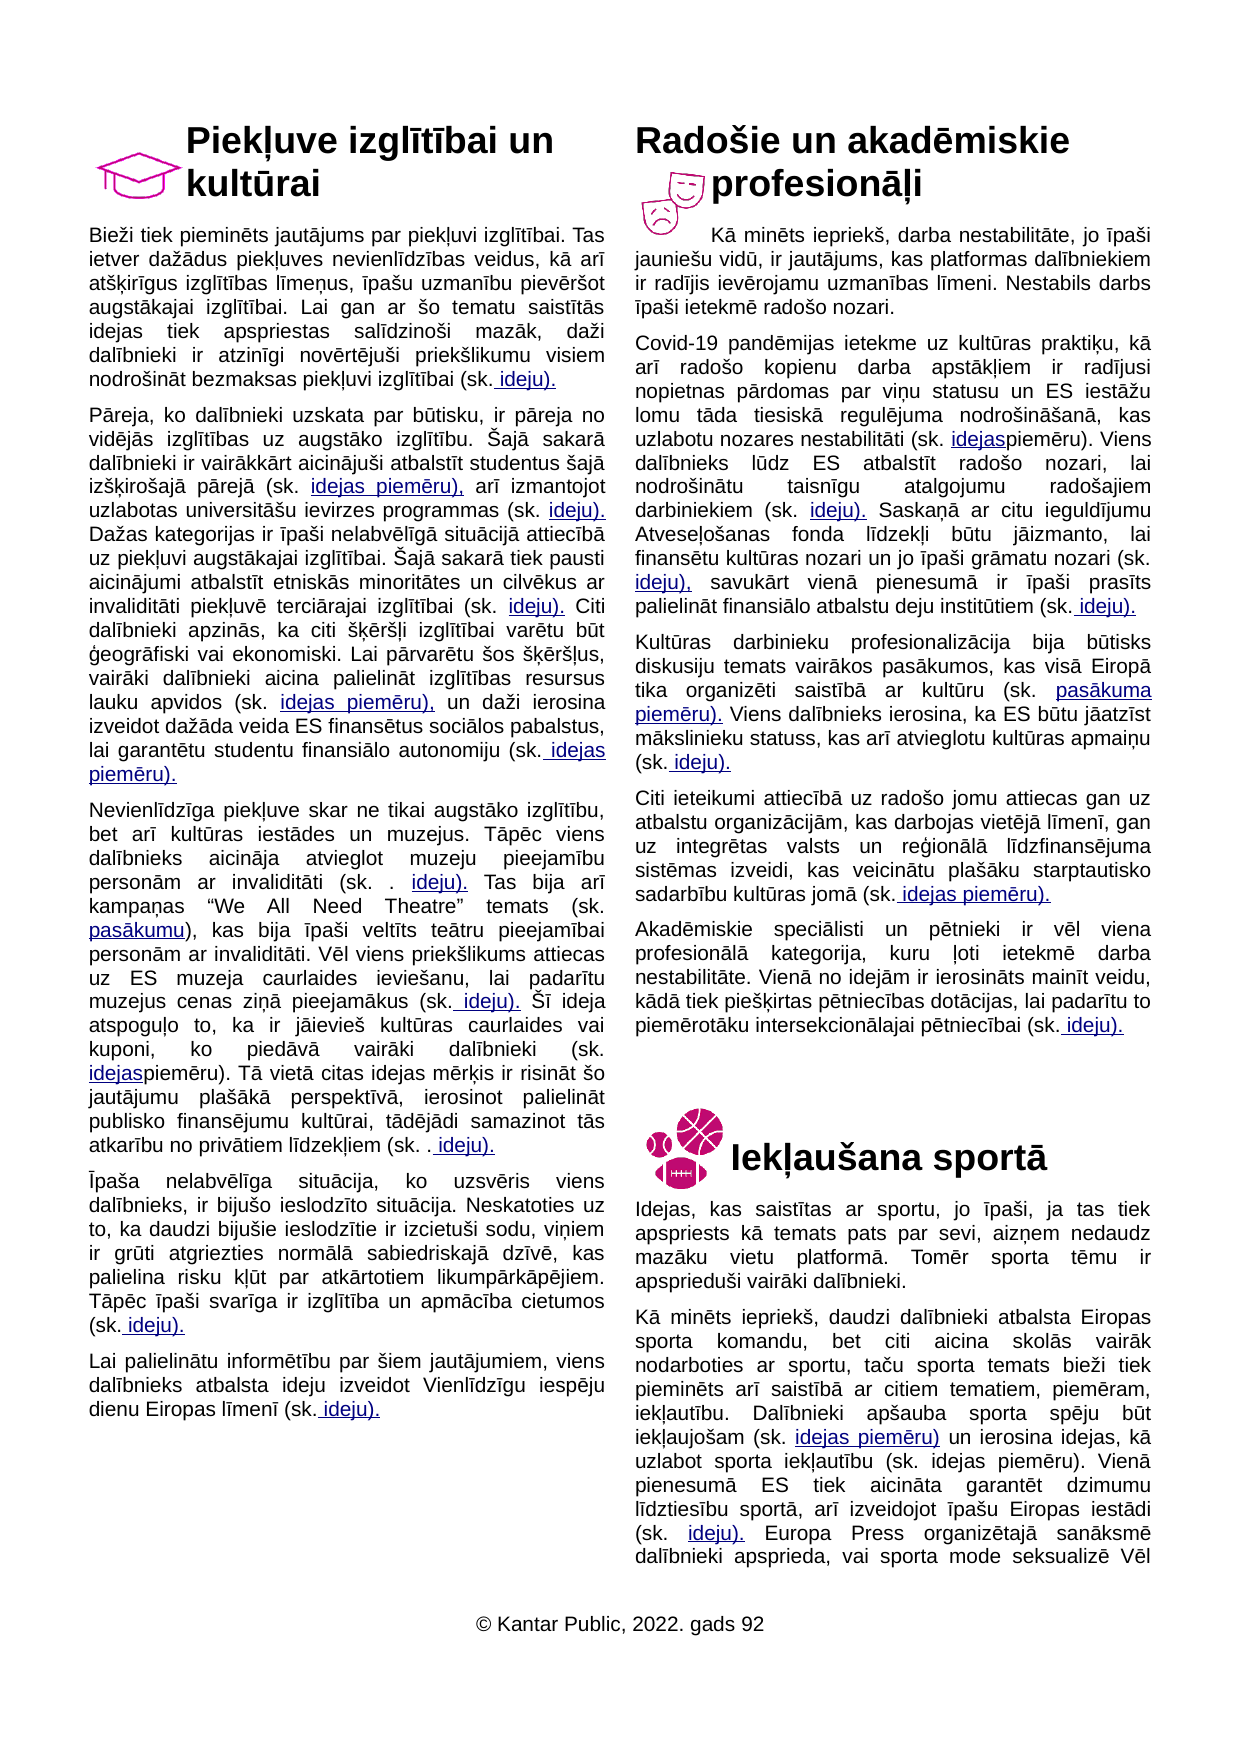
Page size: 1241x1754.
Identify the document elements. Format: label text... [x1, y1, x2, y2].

text Covid-19 pandēmijas ietekme uz kultūras praktiķu, kā arī radošo kopienu darba apstākļiem ir radījusi nopietnas pārdomas par viņu statusu un ES iestāžu lomu tāda tiesiskā regulējuma nodrošināšanā, kas uzlabotu nozares nestabilitāti (sk. idejaspiemēru). Viens dalībnieks lūdz ES atbalstīt radošo nozari, lai nodrošinātu taisnīgu atalgojumu radošajiem darbiniekiem (sk. ideju). Saskaņā ar citu ieguldījumu Atveseļošanas fonda līdzekļi būtu jāizmanto, lai finansētu kultūras nozari un jo īpaši grāmatu nozari (sk. ideju), savukārt vienā pienesumā ir īpaši prasīts palielināt finansiālo atbalstu deju institūtiem (sk. ideju). [635, 331, 1152, 618]
text Kā minēts iepriekš, darba nestabilitāte, jo īpaši jauniešu vidū, ir jautājums, kas platformas dalībniekiem ir radījis ievērojamu uzmanības līmeni. Nestabils darbs īpaši ietekmē radošo nozari. [635, 223, 1152, 319]
text Pāreja, ko dalībnieki uzskata par būtisku, ir pāreja no vidējās izglītības uz augstāko izglītību. Šajā sakarā dalībnieki ir vairākkārt aicinājuši atbalstīt studentus šajā izšķirošajā pārejā (sk. idejas piemēru), arī izmantojot uzlabotas universitāšu ievirzes programmas (sk. ideju). Dažas kategorijas ir īpaši nelabvēlīgā situācijā attiecībā uz piekļuvi augstākajai izglītībai. Šajā sakarā tiek pausti aicinājumi atbalstīt etniskās minoritātes un cilvēkus ar invaliditāti piekļuvē terciārajai izglītībai (sk. ideju). Citi dalībnieki apzinās, ka citi šķēršļi izglītībai varētu būt ģeogrāfiski vai ekonomiski. Lai pārvarētu šos šķēršļus, vairāki dalībnieki aicina palielināt izglītības resursus lauku apvidos (sk. idejas piemēru), un daži ierosina izveidot dažāda veida ES finansētus sociālos pabalstus, lai garantētu studentu finansiālo autonomiju (sk. idejas piemēru). [88, 402, 605, 786]
text Idejas, kas saistītas ar sportu, jo īpaši, ja tas tiek apspriests kā temats pats par sevi, aizņem nedaudz mazāku vietu platformā. Tomēr sporta tēmu ir apsprieduši vairāki dalībnieki. [635, 1197, 1152, 1293]
picture [638, 1102, 731, 1195]
text Nevienlīdzīga piekļuve skar ne tikai augstāko izglītību, bet arī kultūras iestādes un muzejus. Tāpēc viens dalībnieks aicināja atvieglot muzeju pieejamību personām ar invaliditāti (sk. . ideju). Tas bija arī kampaņas “We All Need Theatre” temats (sk. pasākumu), kas bija īpaši veltīts teātru pieejamībai personām ar invaliditāti. Vēl viens priekšlikums attiecas uz ES muzeja caurlaides ieviešanu, lai padarītu muzejus cenas ziņā pieejamākus (sk. ideju). Šī ideja atspoguļo to, ka ir jāievieš kultūras caurlaides vai kuponi, ko piedāvā vairāki dalībnieki (sk. idejaspiemēru). Tā vietā citas idejas mērķis ir risināt šo jautājumu plašākā perspektīvā, ierosinot palielināt publisko finansējumu kultūrai, tādējādi samazinot tās atkarību no privātiem līdzekļiem (sk. . ideju). [88, 798, 605, 1157]
text Lai palielinātu informētību par šiem jautājumiem, viens dalībnieks atbalsta ideju izveidot Vienlīdzīgu iespēju dienu Eiropas līmenī (sk. ideju). [88, 1348, 605, 1420]
text Kā minēts iepriekš, daudzi dalībnieki atbalsta Eiropas sporta komandu, bet citi aicina skolās vairāk nodarboties ar sportu, taču sporta temats bieži tiek pieminēts arī saistībā ar citiem tematiem, piemēram, iekļautību. Dalībnieki apšauba sporta spēju būt iekļaujošam (sk. idejas piemēru) un ierosina idejas, kā uzlabot sporta iekļautību (sk. idejas piemēru). Vienā pienesumā ES tiek aicināta garantēt dzimumu līdztiesību sportā, arī izveidojot īpašu Eiropas iestādi (sk. ideju). Europa Press organizētajā sanāksmē dalībnieki apsprieda, vai sporta mode seksualizē Vēl [635, 1305, 1152, 1568]
text Citi ieteikumi attiecībā uz radošo jomu attiecas gan uz atbalstu organizācijām, kas darbojas vietējā līmenī, gan uz integrētas valsts un reģionālā līdzfinansējuma sistēmas izveidi, kas veicinātu plašāku starptautisko sadarbību kultūras jomā (sk. idejas piemēru). [635, 786, 1152, 905]
text Bieži tiek pieminēts jautājums par piekļuvi izglītībai. Tas ietver dažādus piekļuves nevienlīdzības veidus, kā arī atšķirīgus izglītības līmeņus, īpašu uzmanību pievēršot augstākajai izglītībai. Lai gan ar šo tematu saistītās idejas tiek apspriestas salīdzinoši mazāk, daži dalībnieki ir atzinīgi novērtējuši priekšlikumu visiem nodrošināt bezmaksas piekļuvi izglītībai (sk. ideju). [88, 223, 605, 391]
text Īpaša nelabvēlīga situācija, ko uzsvēris viens dalībnieks, ir bijušo ieslodzīto situācija. Neskatoties uz to, ka daudzi bijušie ieslodzītie ir izcietuši sodu, viņiem ir grūti atgriezties normālā sabiedriskajā dzīvē, kas palielina risku kļūt par atkārtotiem likumpārkāpējiem. Tāpēc īpaši svarīga ir izglītība un apmācība cietumos (sk. ideju). [88, 1169, 605, 1337]
text Akadēmiskie speciālisti un pētnieki ir vēl viena profesionālā kategorija, kuru ļoti ietekmē darba nestabilitāte. Vienā no idejām ir ierosināts mainīt veidu, kādā tiek piešķirtas pētniecības dotācijas, lai padarītu to piemērotāku intersekcionālajai pētniecībai (sk. ideju). [635, 917, 1152, 1037]
subtitle Iekļaušana sportā [731, 1135, 1152, 1178]
picture [91, 128, 186, 223]
subtitle Radošie un akadēmiskie profesionāļi [635, 118, 1152, 204]
subtitle Piekļuve izglītībai un kultūrai [88, 118, 605, 204]
picture [635, 165, 711, 241]
text Kultūras darbinieku profesionalizācija bija būtisks diskusiju temats vairākos pasākumos, kas visā Eiropā tika organizēti saistībā ar kultūru (sk. pasākuma piemēru). Viens dalībnieks ierosina, ka ES būtu jāatzīst mākslinieku statuss, kas arī atvieglotu kultūras apmaiņu (sk. ideju). [635, 630, 1152, 774]
